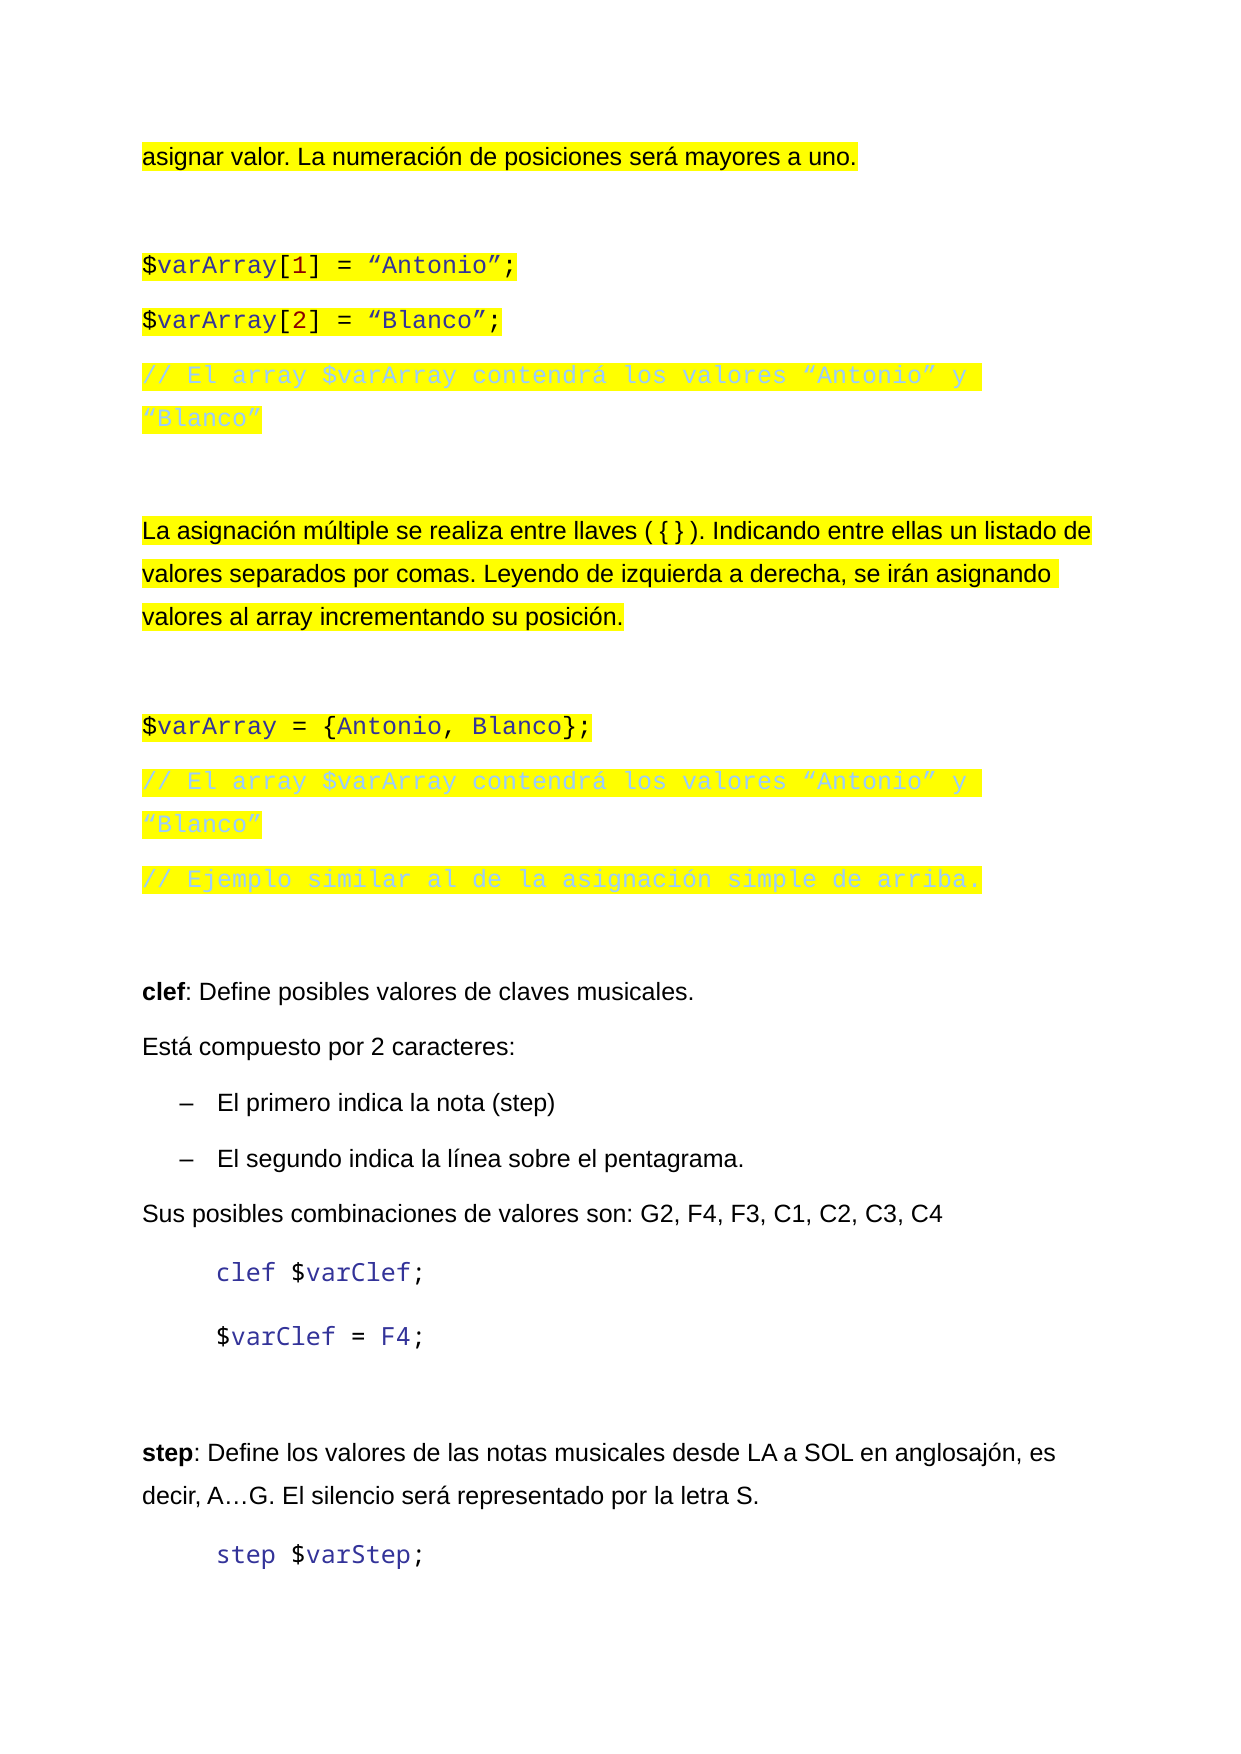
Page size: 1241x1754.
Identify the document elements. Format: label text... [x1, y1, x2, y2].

text step $varStep; [142, 1537, 1098, 1571]
text // El array $varArray contendrá los valores “Antonio” y “Blanco” [142, 769, 1098, 839]
text $varArray[2] = “Blanco”; [142, 308, 1098, 336]
text // Ejemplo similar al de la asignación simple de arriba. [142, 866, 1098, 894]
text La asignación múltiple se realiza entre llaves ( { } ). Indicando entre ellas un listado de valores separados por comas. Leyendo de izquierda a derecha, se irán asignando valores al array incrementando su posición. [142, 516, 1098, 631]
list El segundo indica la línea sobre el pentagrama. [179, 1144, 1098, 1173]
text // El array $varArray contendrá los valores “Antonio” y “Blanco” [142, 363, 1098, 434]
text clef: Define posibles valores de claves musicales. [142, 977, 1098, 1006]
text clef $varClef; [142, 1255, 1098, 1289]
text $varArray = {Antonio, Blanco}; [142, 714, 1098, 742]
text Sus posibles combinaciones de valores son: G2, F4, F3, C1, C2, C3, C4 [142, 1199, 1098, 1228]
text asignar valor. La numeración de posiciones será mayores a uno. [142, 142, 1098, 171]
text $varArray[1] = “Antonio”; [142, 253, 1098, 281]
text $varClef = F4; [142, 1319, 1098, 1353]
list El primero indica la nota (step) [179, 1088, 1098, 1117]
text step: Define los valores de las notas musicales desde LA a SOL en anglosajón, es decir, A…G. El silencio será representado por la letra S. [142, 1438, 1098, 1510]
text Está compuesto por 2 caracteres: [142, 1032, 1098, 1061]
